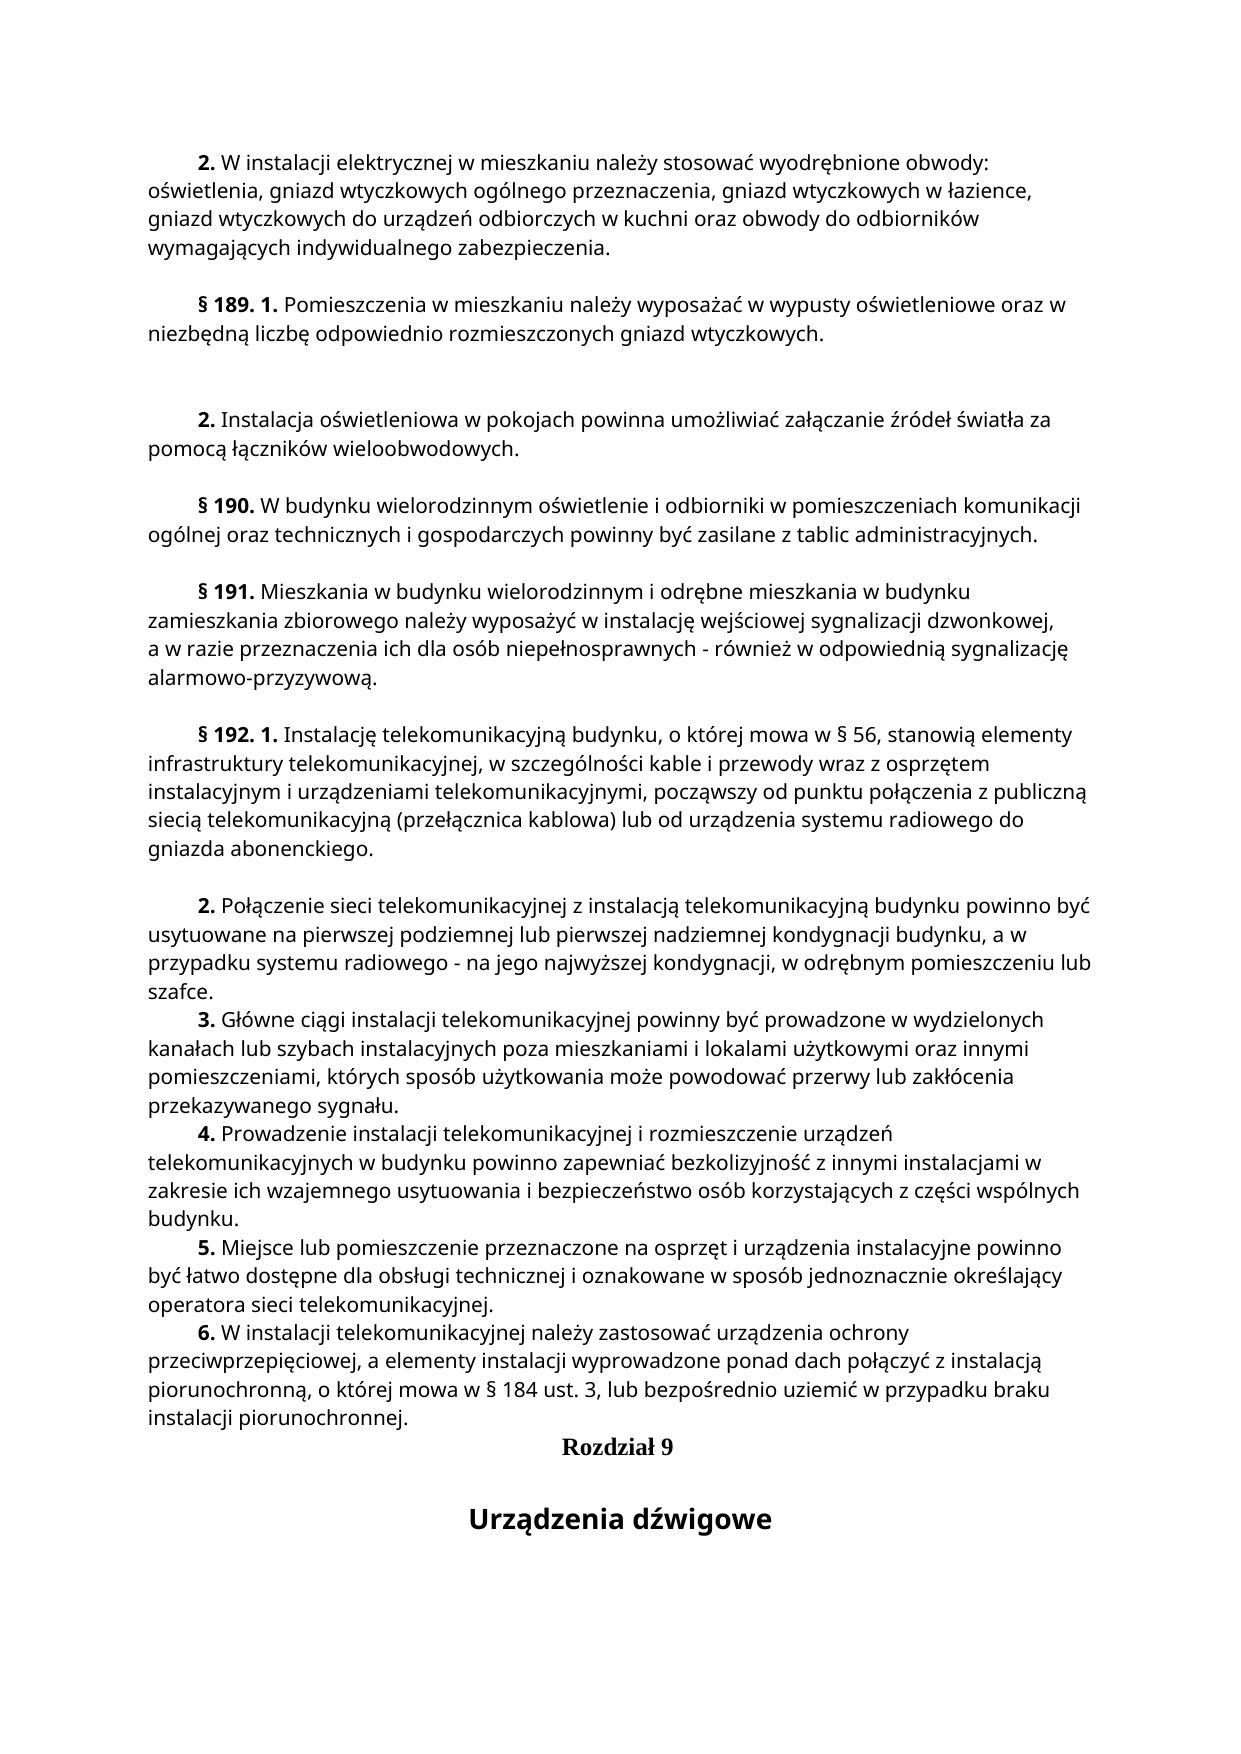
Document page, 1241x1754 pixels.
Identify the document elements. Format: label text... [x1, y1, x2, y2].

text 5. Miejsce lub pomieszczenie przeznaczone na osprzęt i urządzenia instalacyjne powinno być łatwo dostępne dla obsługi technicznej i oznakowane w sposób jednoznacznie określający operatora sieci telekomunikacyjnej. [148, 1233, 1093, 1318]
text 2. W instalacji elektrycznej w mieszkaniu należy stosować wyodrębnione obwody: oświetlenia, gniazd wtyczkowych ogólnego przeznaczenia, gniazd wtyczkowych w łazience, gniazd wtyczkowych do urządzeń odbiorczych w kuchni oraz obwody do odbiorników wymagających indywidualnego zabezpieczenia. [148, 148, 1093, 261]
text § 192. 1. Instalację telekomunikacyjną budynku, o której mowa w § 56, stanowią elementy infrastruktury telekomunikacyjnej, w szczególności kable i przewody wraz z osprzętem instalacyjnym i urządzeniami telekomunikacyjnymi, począwszy od punktu połączenia z publiczną siecią telekomunikacyjną (przełącznica kablowa) lub od urządzenia systemu radiowego do gniazda abonenckiego. [148, 720, 1093, 862]
text 2. Instalacja oświetleniowa w pokojach powinna umożliwiać załączanie źródeł światła za pomocą łączników wieloobwodowych. [148, 405, 1093, 462]
text Urządzenia dźwigowe [148, 1461, 1093, 1537]
text 2. Połączenie sieci telekomunikacyjnej z instalacją telekomunikacyjną budynku powinno być usytuowane na pierwszej podziemnej lub pierwszej nadziemnej kondygnacji budynku, a w przypadku systemu radiowego - na jego najwyższej kondygnacji, w odrębnym pomieszczeniu lub szafce. [148, 892, 1093, 1005]
text § 190. W budynku wielorodzinnym oświetlenie i odbiorniki w pomieszczeniach komunikacji ogólnej oraz technicznych i gospodarczych powinny być zasilane z tablic administracyjnych. [148, 491, 1093, 548]
text § 189. 1. Pomieszczenia w mieszkaniu należy wyposażać w wypusty oświetleniowe oraz w niezbędną liczbę odpowiednio rozmieszczonych gniazd wtyczkowych. [148, 291, 1093, 376]
text Rozdział 9 [148, 1432, 1093, 1461]
text § 191. Mieszkania w budynku wielorodzinnym i odrębne mieszkania w budynku zamieszkania zbiorowego należy wyposażyć w instalację wejściowej sygnalizacji dzwonkowej, a w razie przeznaczenia ich dla osób niepełnosprawnych - również w odpowiednią sygnalizację alarmowo-przyzywową. [148, 577, 1093, 691]
text 6. W instalacji telekomunikacyjnej należy zastosować urządzenia ochrony przeciwprzepięciowej, a elementy instalacji wyprowadzone ponad dach połączyć z instalacją piorunochronną, o której mowa w § 184 ust. 3, lub bezpośrednio uziemić w przypadku braku instalacji piorunochronnej. [148, 1318, 1093, 1432]
text 4. Prowadzenie instalacji telekomunikacyjnej i rozmieszczenie urządzeń telekomunikacyjnych w budynku powinno zapewniać bezkolizyjność z innymi instalacjami w zakresie ich wzajemnego usytuowania i bezpieczeństwo osób korzystających z części wspólnych budynku. [148, 1119, 1093, 1233]
text 3. Główne ciągi instalacji telekomunikacyjnej powinny być prowadzone w wydzielonych kanałach lub szybach instalacyjnych poza mieszkaniami i lokalami użytkowymi oraz innymi pomieszczeniami, których sposób użytkowania może powodować przerwy lub zakłócenia przekazywanego sygnału. [148, 1005, 1093, 1119]
